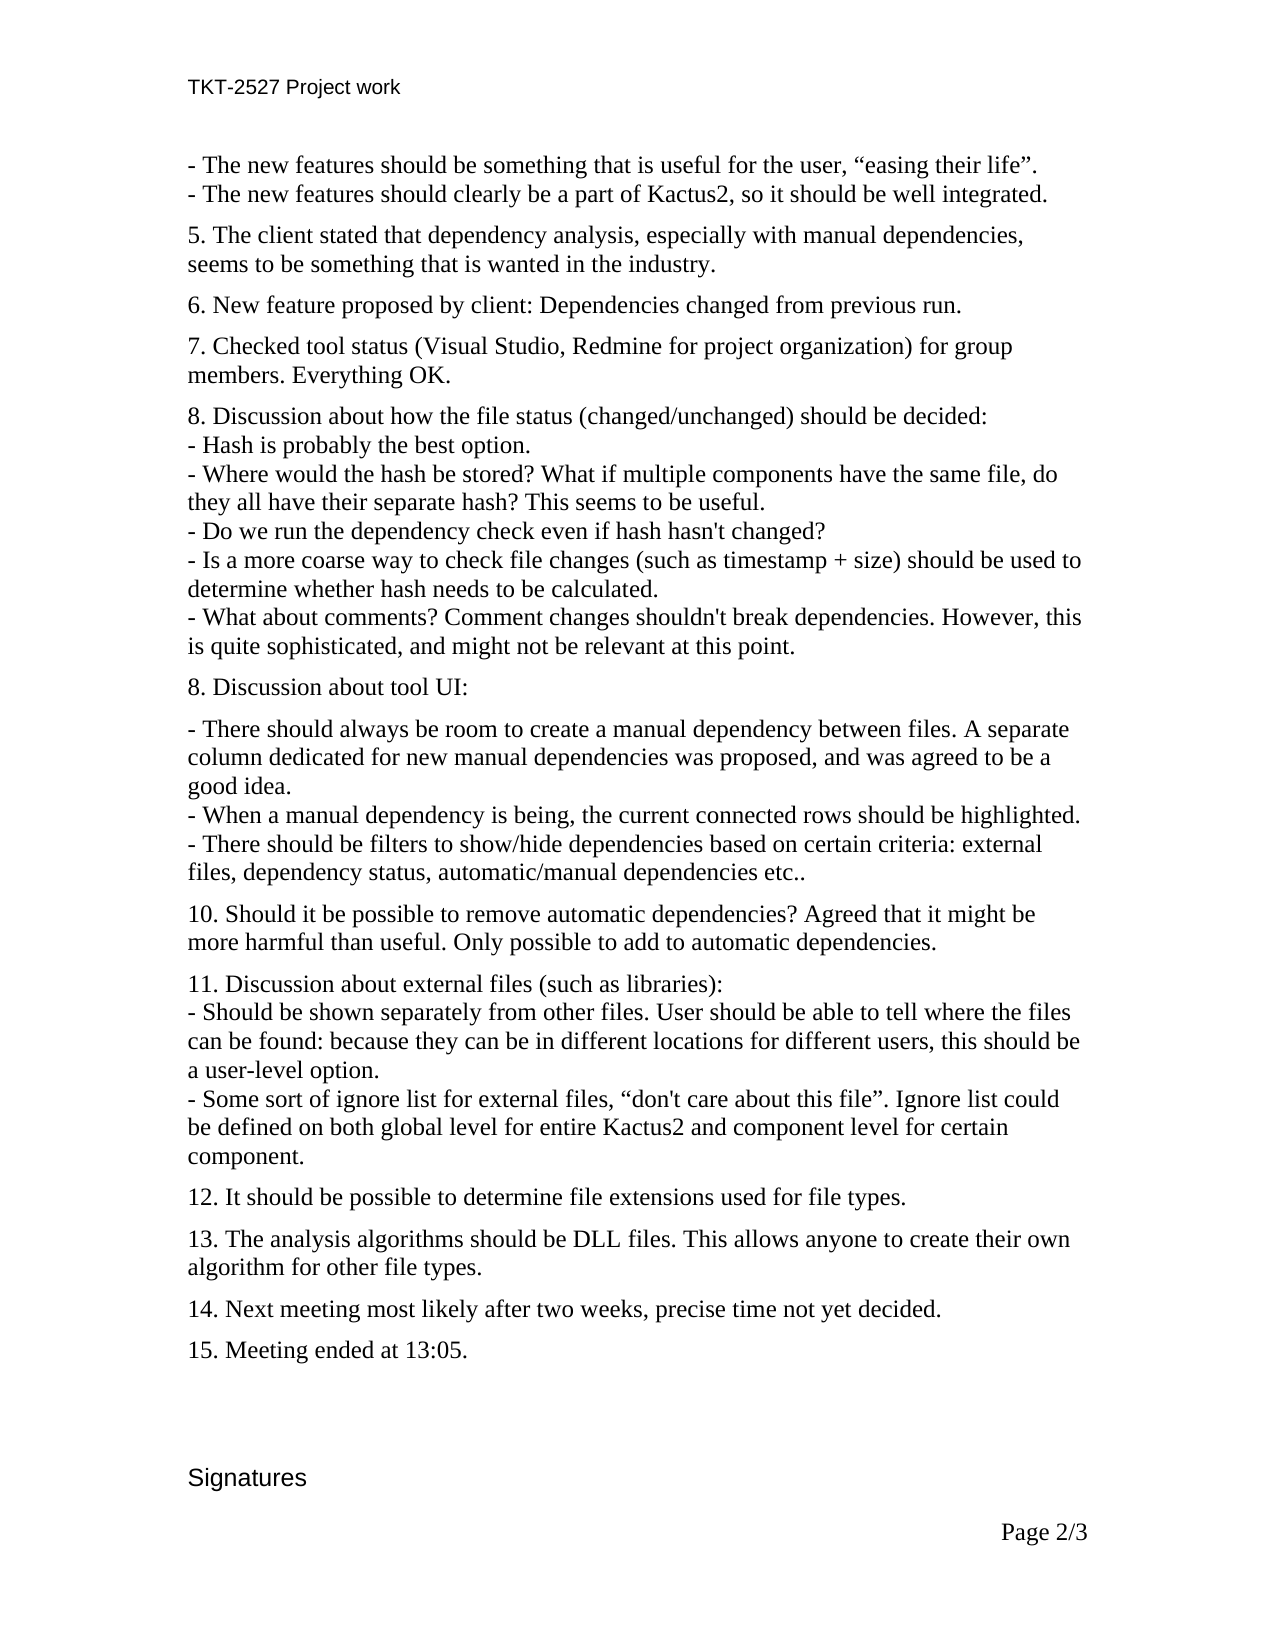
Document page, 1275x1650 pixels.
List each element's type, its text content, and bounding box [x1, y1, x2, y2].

text 12. It should be possible to determine file extensions used for file types. [187, 1182, 1087, 1211]
text 5. The client stated that dependency analysis, especially with manual dependencies, seems to be something that is wanted in the industry. [187, 220, 1087, 277]
text 7. Checked tool status (Visual Studio, Redmine for project organization) for group members. Everything OK. [187, 331, 1087, 389]
text 11. Discussion about external files (such as libraries): - Should be shown separately from other files. User should be able to tell where the files can be found: because they can be in different locations for different users, this should be a user-level option. - Some sort of ignore list for external files, “don't care about this file”. Ignore list could be defined on both global level for entire Kactus2 and component level for certain component. [187, 969, 1087, 1170]
text - There should always be room to create a manual dependency between files. A separate column dedicated for new manual dependencies was proposed, and was agreed to be a good idea. - When a manual dependency is being, the current connected rows should be highlighted. - There should be filters to show/hide dependencies based on certain criteria: external files, dependency status, automatic/manual dependencies etc.. [187, 714, 1087, 886]
text 14. Next meeting most likely after two weeks, precise time not yet decided. [187, 1294, 1087, 1322]
text 8. Discussion about tool UI: [187, 672, 1087, 701]
text Signatures [187, 1462, 1087, 1491]
text 6. New feature proposed by client: Dependencies changed from previous run. [187, 290, 1087, 319]
text 15. Meeting ended at 13:05. [187, 1335, 1087, 1364]
text 10. Should it be possible to remove automatic dependencies? Agreed that it might be more harmful than useful. Only possible to add to automatic dependencies. [187, 899, 1087, 956]
text - The new features should be something that is useful for the user, “easing their life”. - The new features should clearly be a part of Kactus2, so it should be well integrated. [187, 150, 1087, 207]
text 8. Discussion about how the file status (changed/unchanged) should be decided: - Hash is probably the best option. - Where would the hash be stored? What if multiple components have the same file, do they all have their separate hash? This seems to be useful. - Do we run the dependency check even if hash hasn't changed? - Is a more coarse way to check file changes (such as timestamp + size) should be used to determine whether hash needs to be calculated. - What about comments? Comment changes shouldn't break dependencies. However, this is quite sophisticated, and might not be relevant at this point. [187, 401, 1087, 660]
text 13. The analysis algorithms should be DLL files. This allows anyone to create their own algorithm for other file types. [187, 1224, 1087, 1281]
